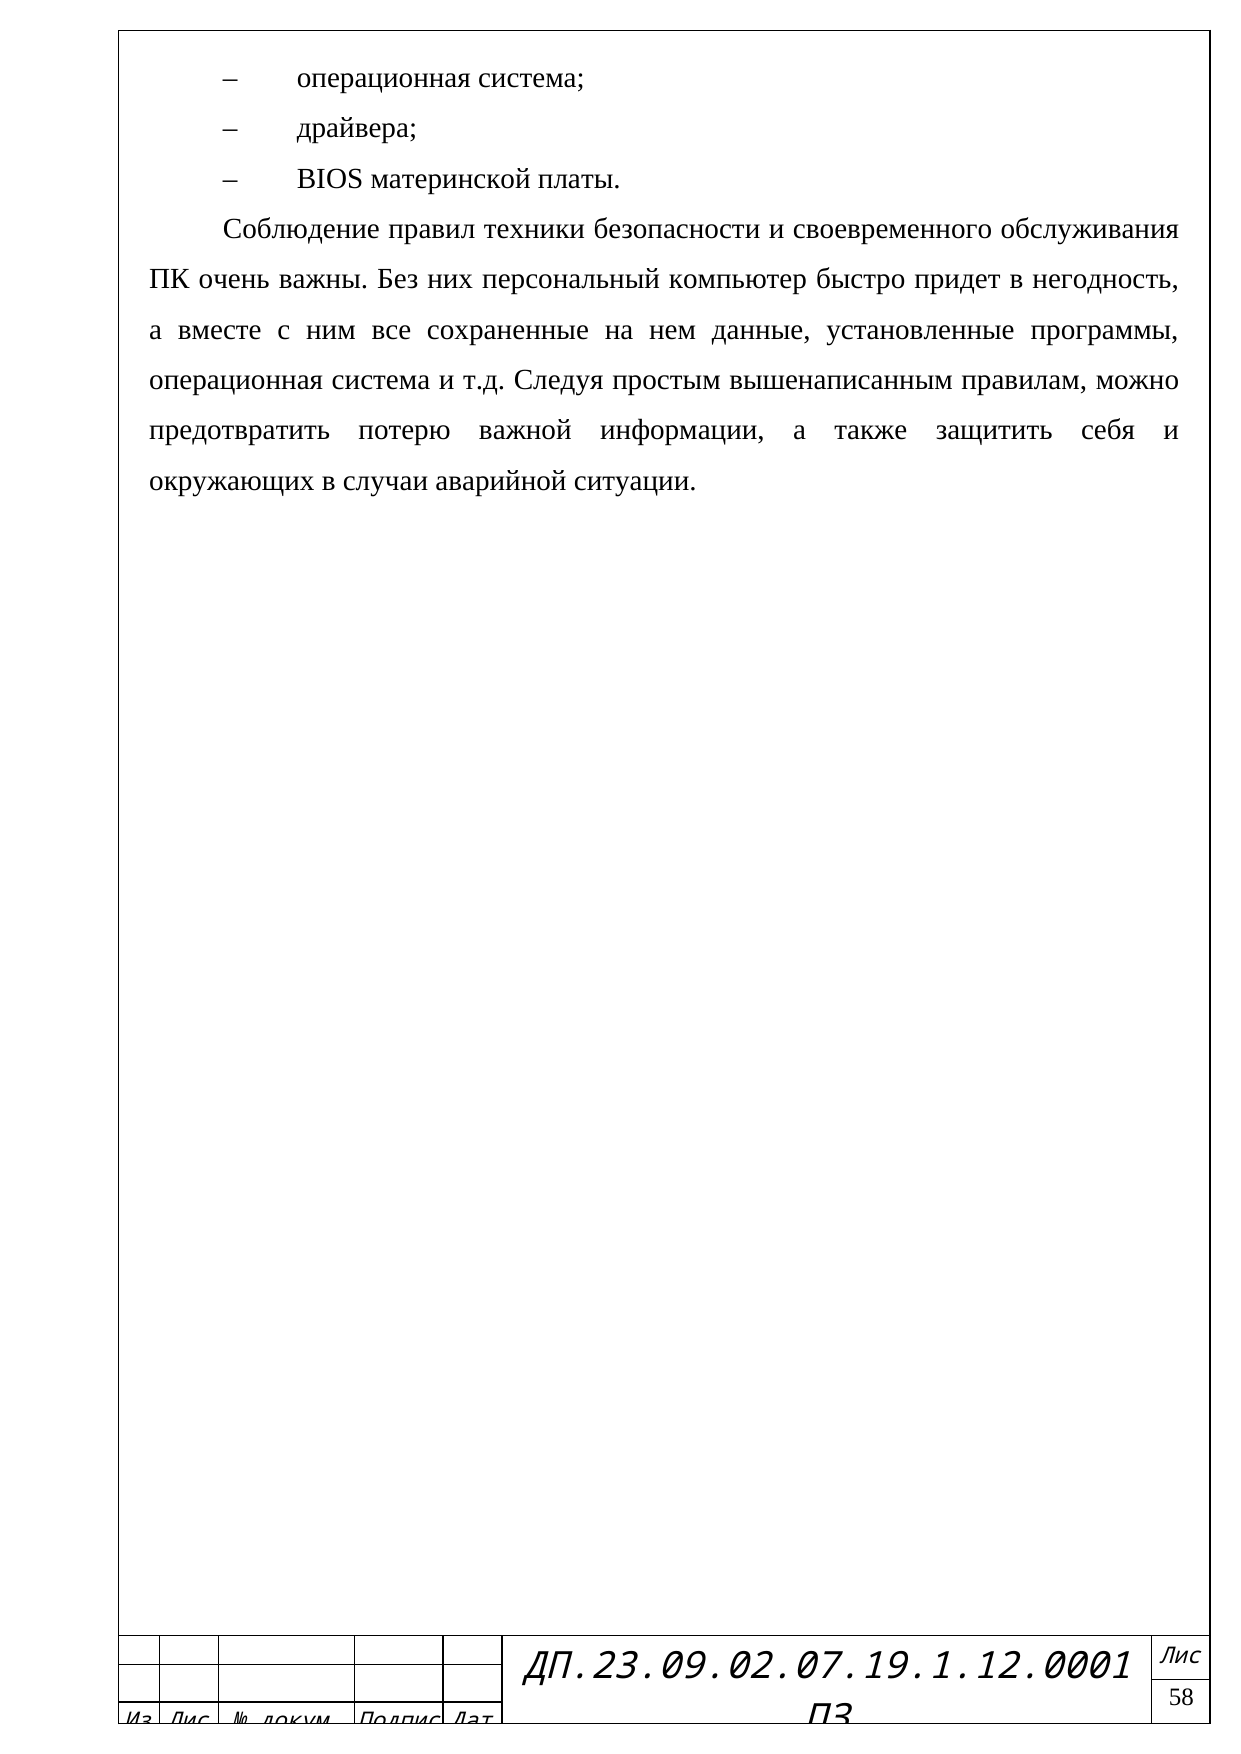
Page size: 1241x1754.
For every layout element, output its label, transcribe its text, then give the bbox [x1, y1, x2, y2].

list BIOS материнской платы. [149, 161, 1180, 194]
list операционная система; [149, 60, 1180, 94]
text Соблюдение правил техники безопасности и своевременного обслуживания ПК очень важны. Без них персональный компьютер быстро придет в негодность, а вместе с ним все сохраненные на нем данные, установленные программы, операционная система и т.д. Следуя простым вышенаписанным правилам, можно предотвратить потерю важной информации, а также защитить себя и окружающих в случаи аварийной ситуации. [149, 211, 1180, 496]
list драйвера; [149, 111, 1180, 144]
